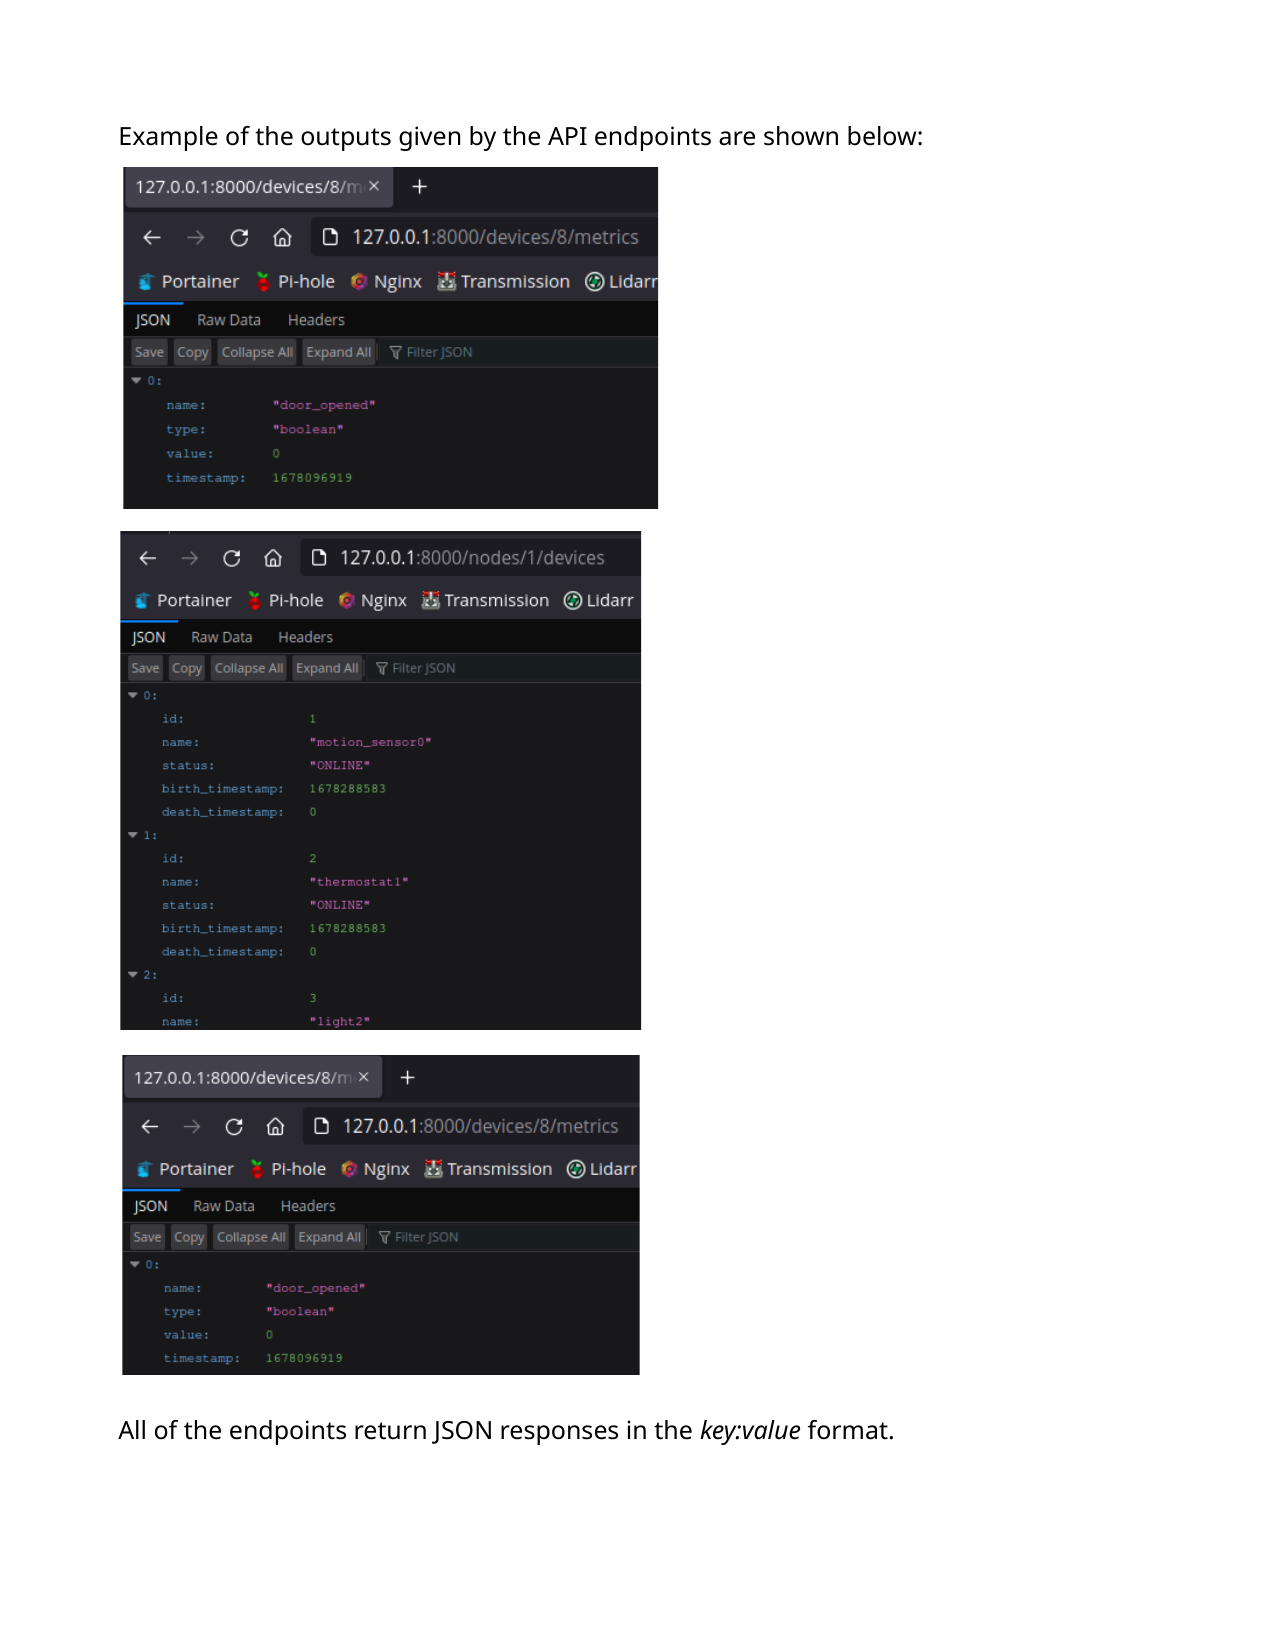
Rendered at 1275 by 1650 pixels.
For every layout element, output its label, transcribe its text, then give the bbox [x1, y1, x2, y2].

text Example of the outputs given by the API endpoints are shown below: [118, 118, 1157, 152]
text All of the endpoints return JSON responses in the key:value format. [118, 1412, 1157, 1447]
